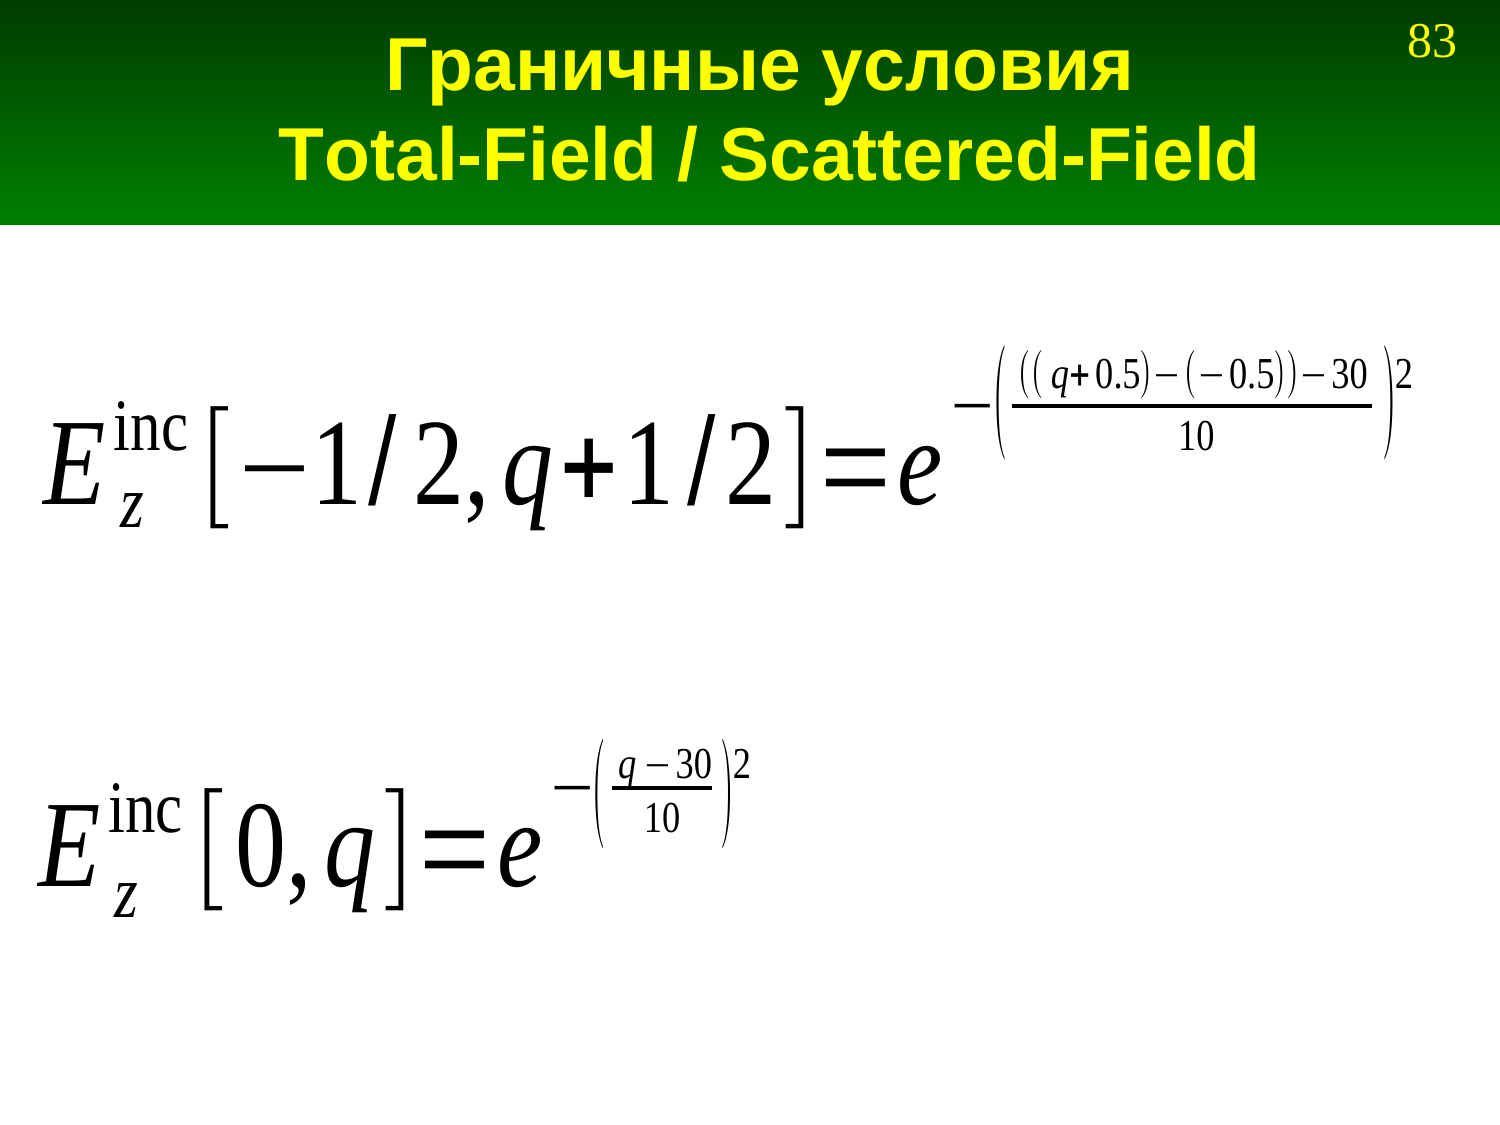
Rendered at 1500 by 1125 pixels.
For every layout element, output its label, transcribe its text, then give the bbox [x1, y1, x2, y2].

chart [11, 342, 1439, 548]
chart [6, 732, 779, 932]
title Граничные условия Total-Field / Scattered-Field [100, 7, 1441, 204]
